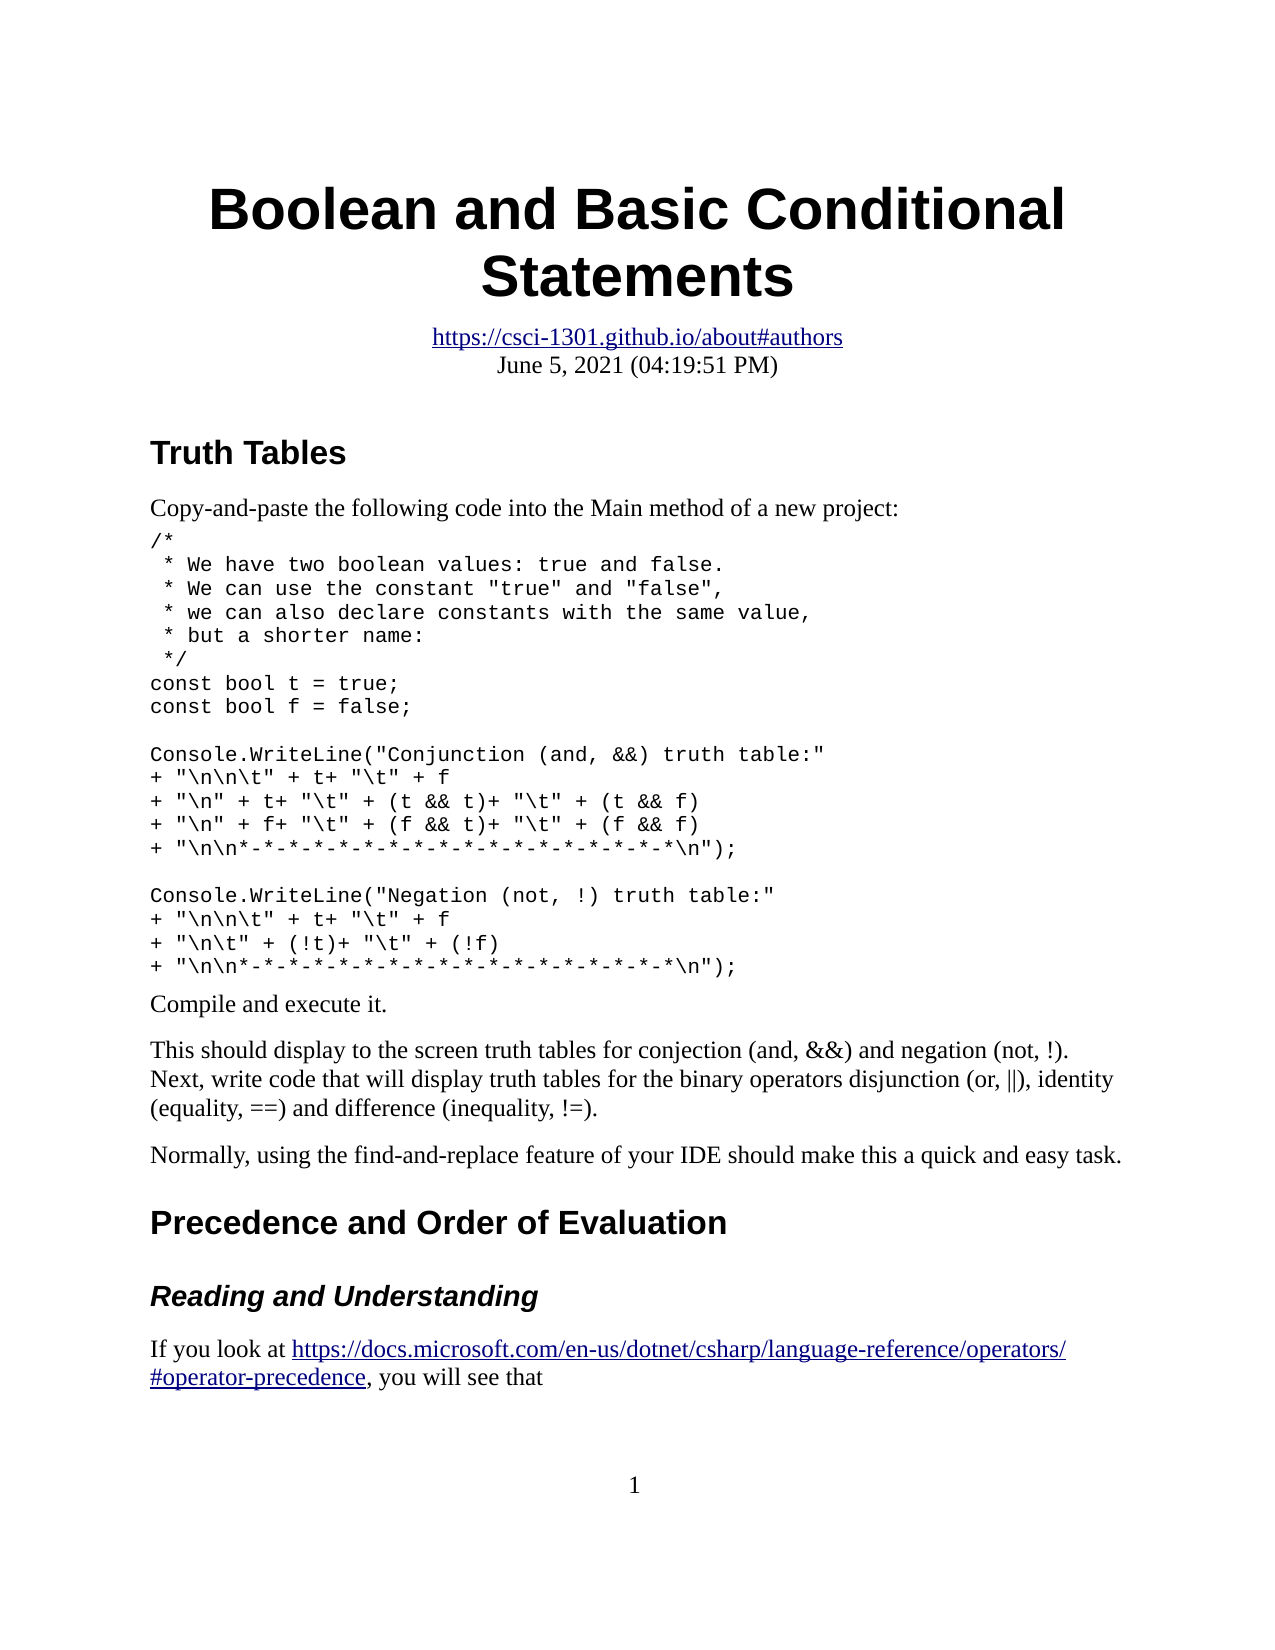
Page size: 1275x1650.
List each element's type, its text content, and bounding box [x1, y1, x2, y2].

text This should display to the screen truth tables for conjection (and, &&) and negation (not, !). Next, write code that will display truth tables for the binary operators disjunction (or, ||), identity (equality, ==) and difference (inequality, !=). [150, 1036, 1125, 1122]
subtitle Precedence and Order of Evaluation [150, 1202, 1125, 1241]
text /* [150, 531, 1125, 554]
text * We can use the constant "true" and "false", [150, 578, 1125, 602]
text June 5, 2021 (04:19:51 PM) [150, 350, 1125, 379]
text const bool f = false; [150, 696, 1125, 720]
text + "\n\n*-*-*-*-*-*-*-*-*-*-*-*-*-*-*-*-*-*\n"); [150, 956, 1125, 980]
text const bool t = true; [150, 673, 1125, 696]
text Normally, using the find-and-replace feature of your IDE should make this a quick and easy task. [150, 1140, 1125, 1168]
text + "\n\n\t" + t+ "\t" + f [150, 909, 1125, 933]
text * we can also declare constants with the same value, [150, 602, 1125, 625]
text + "\n" + f+ "\t" + (f && t)+ "\t" + (f && f) [150, 814, 1125, 838]
subtitle Truth Tables [150, 433, 1125, 472]
text * but a shorter name: [150, 625, 1125, 649]
text + "\n\n*-*-*-*-*-*-*-*-*-*-*-*-*-*-*-*-*-*\n"); [150, 838, 1125, 862]
text + "\n\t" + (!t)+ "\t" + (!f) [150, 933, 1125, 956]
subtitle Reading and Understanding [150, 1279, 1125, 1312]
text Console.WriteLine("Conjunction (and, &&) truth table:" [150, 743, 1125, 767]
text Console.WriteLine("Negation (not, !) truth table:" [150, 885, 1125, 909]
text If you look at https://docs.microsoft.com/en-us/dotnet/csharp/language-reference/operators/#operator-precedence, you will see that [150, 1334, 1125, 1391]
text Compile and execute it. [150, 989, 1125, 1018]
text Copy-and-paste the following code into the Main method of a new project: [150, 493, 1125, 522]
text https://csci-1301.github.io/about#authors [150, 322, 1125, 350]
text + "\n\n\t" + t+ "\t" + f [150, 767, 1125, 791]
text * We have two boolean values: true and false. [150, 554, 1125, 578]
text */ [150, 649, 1125, 673]
title Boolean and Basic Conditional Statements [150, 175, 1125, 309]
text + "\n" + t+ "\t" + (t && t)+ "\t" + (t && f) [150, 791, 1125, 814]
